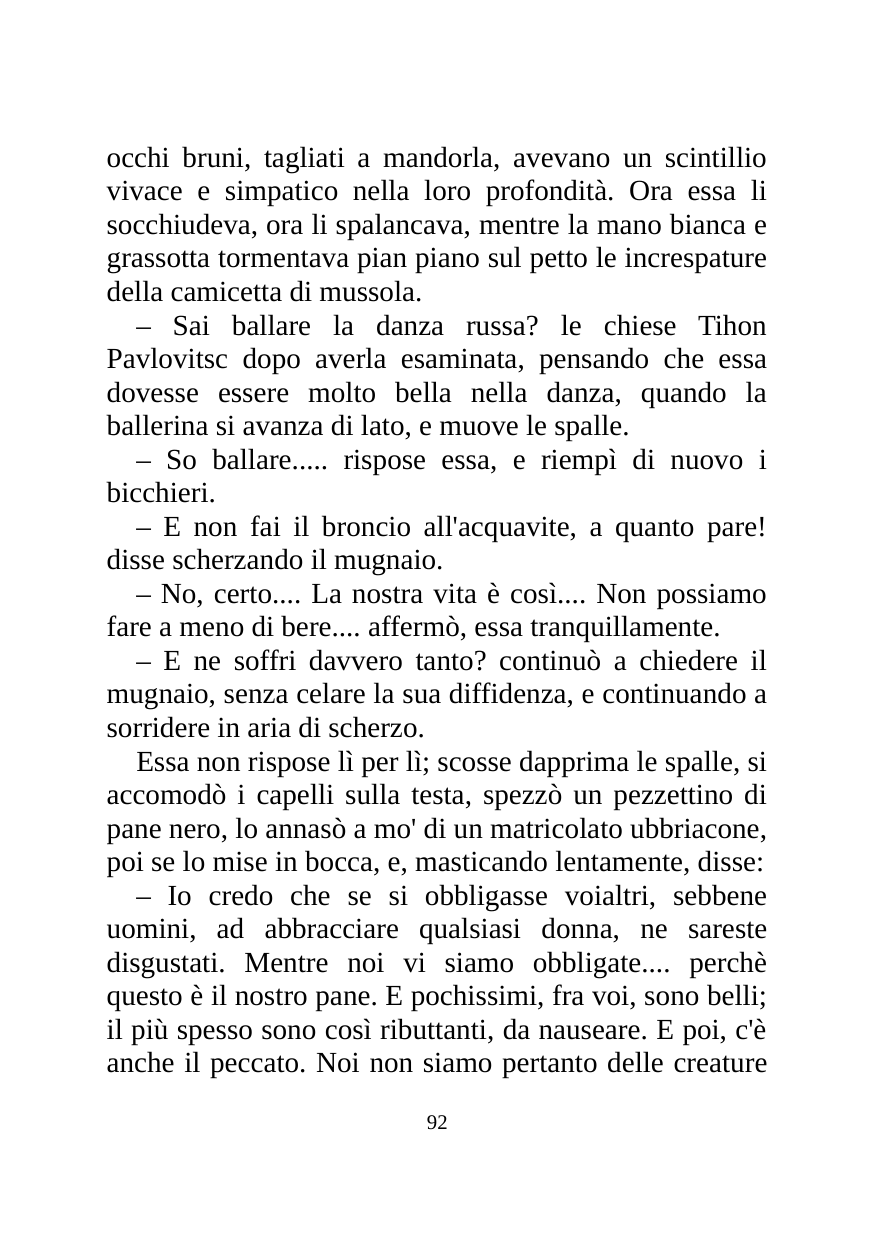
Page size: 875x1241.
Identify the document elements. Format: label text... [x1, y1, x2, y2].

text – Sai ballare la danza russa? le chiese Tihon Pavlovitsc dopo averla esaminata, pensando che essa dovesse essere molto bella nella danza, quando la ballerina si avanza di lato, e muove le spalle. [106, 308, 768, 442]
text – Io credo che se si obbligasse voialtri, sebbene uomini, ad abbracciare qualsiasi donna, ne sareste disgustati. Mentre noi vi siamo obbligate.... perchè questo è il nostro pane. E pochissimi, fra voi, sono belli; il più spesso sono così ributtanti, da nauseare. E poi, c'è anche il peccato. Noi non siamo pertanto delle creature [106, 878, 768, 1079]
text – E ne soffri davvero tanto? continuò a chiedere il mugnaio, senza celare la sua diffidenza, e continuando a sorridere in aria di scherzo. [106, 643, 768, 744]
text – No, certo.... La nostra vita è così.... Non possiamo fare a meno di bere.... affermò, essa tranquillamente. [106, 576, 768, 643]
text Essa non rispose lì per lì; scosse dapprima le spalle, si accomodò i capelli sulla testa, spezzò un pezzettino di pane nero, lo annasò a mo' di un matricolato ubbriacone, poi se lo mise in bocca, e, masticando lentamente, disse: [106, 744, 768, 878]
text occhi bruni, tagliati a mandorla, avevano un scintillio vivace e simpatico nella loro profondità. Ora essa li socchiudeva, ora li spalancava, mentre la mano bianca e grassotta tormentava pian piano sul petto le increspature della camicetta di mussola. [106, 140, 768, 308]
text – E non fai il broncio all'acquavite, a quanto pare! disse scherzando il mugnaio. [106, 509, 768, 576]
text – So ballare..... rispose essa, e riempì di nuovo i bicchieri. [106, 442, 768, 509]
